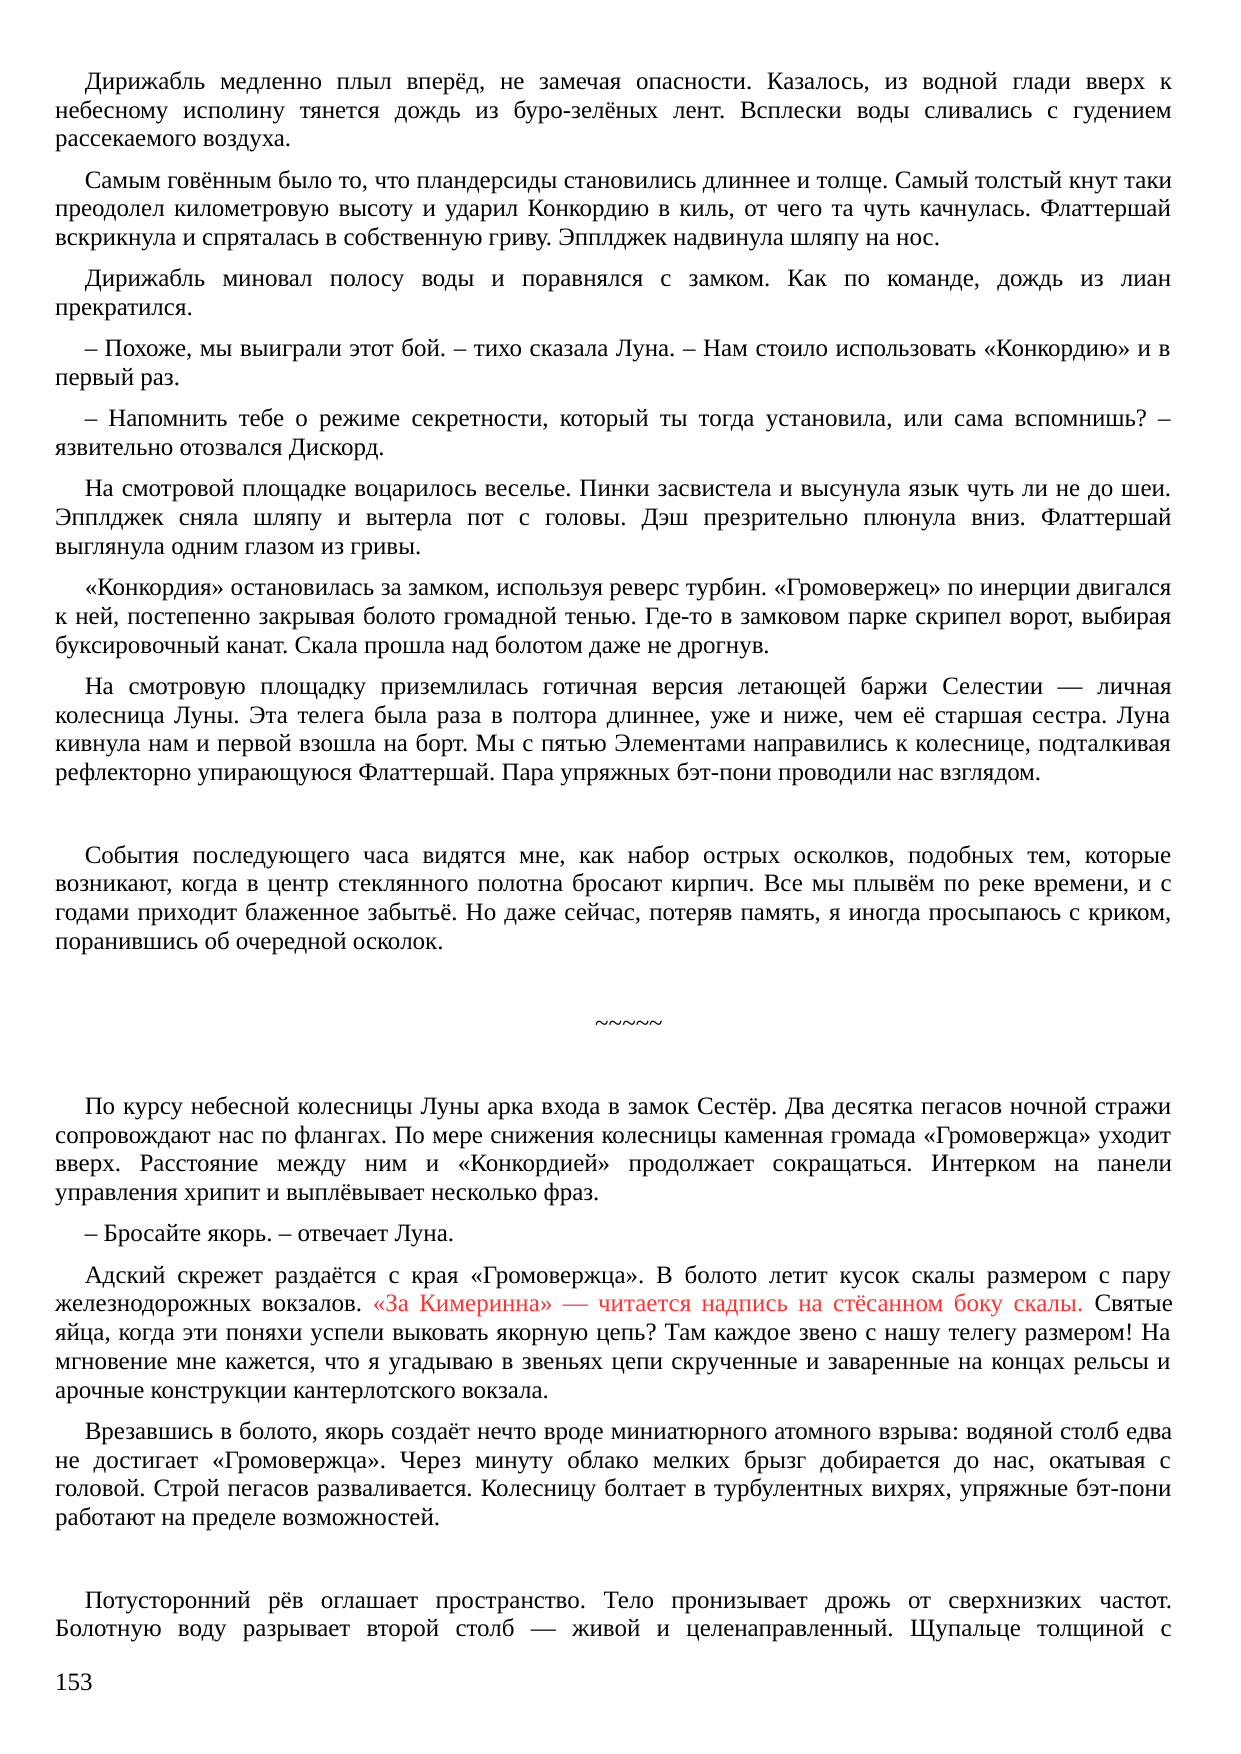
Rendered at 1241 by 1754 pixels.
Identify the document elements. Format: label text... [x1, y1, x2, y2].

text На смотровую площадку приземлилась готичная версия летающей баржи Селестии — личная колесница Луны. Эта телега была раза в полтора длиннее, уже и ниже, чем её старшая сестра. Луна кивнула нам и первой взошла на борт. Мы с пятью Элементами направились к колеснице, подталкивая рефлекторно упирающуюся Флаттершай. Пара упряжных бэт-пони проводили нас взглядом. [55, 671, 1173, 786]
text – Бросайте якорь. – отвечает Луна. [55, 1218, 1173, 1247]
text – Напомнить тебе о режиме секретности, который ты тогда установила, или сама вспомнишь? – язвительно отозвался Дискорд. [55, 403, 1173, 461]
text На смотровой площадке воцарилось веселье. Пинки засвистела и высунула язык чуть ли не до шеи. Эпплджек сняла шляпу и вытерла пот с головы. Дэш презрительно плюнула вниз. Флаттершай выглянула одним глазом из гривы. [55, 473, 1173, 560]
text Дирижабль медленно плыл вперёд, не замечая опасности. Казалось, из водной глади вверх к небесному исполину тянется дождь из буро-зелёных лент. Всплески воды сливались с гудением рассекаемого воздуха. [55, 66, 1173, 152]
text События последующего часа видятся мне, как набор острых осколков, подобных тем, которые возникают, когда в центр стеклянного полотна бросают кирпич. Все мы плывём по реке времени, и с годами приходит блаженное забытьё. Но даже сейчас, потеряв память, я иногда просыпаюсь с криком, поранившись об очередной осколок. [55, 840, 1173, 955]
text По курсу небесной колесницы Луны арка входа в замок Сестёр. Два десятка пегасов ночной стражи сопровождают нас по флангах. По мере снижения колесницы каменная громада «Громовержца» уходит вверх. Расстояние между ним и «Конкордией» продолжает сокращаться. Интерком на панели управления хрипит и выплёвывает несколько фраз. [55, 1091, 1173, 1206]
text Самым говённым было то, что пландерсиды становились длиннее и толще. Самый толстый кнут таки преодолел километровую высоту и ударил Конкордию в киль, от чего та чуть качнулась. Флаттершай вскрикнула и спряталась в собственную гриву. Эпплджек надвинула шляпу на нос. [55, 165, 1173, 251]
text – Похоже, мы выиграли этот бой. – тихо сказала Луна. – Нам стоило использовать «Конкордию» и в первый раз. [55, 333, 1173, 391]
text ~~~~~ [55, 1008, 1173, 1037]
text «Конкордия» остановилась за замком, используя реверс турбин. «Громовержец» по инерции двигался к ней, постепенно закрывая болото громадной тенью. Где-то в замковом парке скрипел ворот, выбирая буксировочный канат. Скала прошла над болотом даже не дрогнув. [55, 572, 1173, 658]
text Адский скрежет раздаётся с края «Громовержца». В болото летит кусок скалы размером с пару железнодорожных вокзалов. «За Кимеринна» — читается надпись на стёсанном боку скалы. Святые яйца, когда эти поняхи успели выковать якорную цепь? Там каждое звено с нашу телегу размером! На мгновение мне кажется, что я угадываю в звеньях цепи скрученные и заваренные на концах рельсы и арочные конструкции кантерлотского вокзала. [55, 1260, 1173, 1403]
text Врезавшись в болото, якорь создаёт нечто вроде миниатюрного атомного взрыва: водяной столб едва не достигает «Громовержца». Через минуту облако мелких брызг добирается до нас, окатывая с головой. Строй пегасов разваливается. Колесницу болтает в турбулентных вихрях, упряжные бэт-пони работают на пределе возможностей. [55, 1416, 1173, 1531]
text Дирижабль миновал полосу воды и поравнялся с замком. Как по команде, дождь из лиан прекратился. [55, 263, 1173, 321]
text Потусторонний рёв оглашает пространство. Тело пронизывает дрожь от сверхнизких частот. Болотную воду разрывает второй столб — живой и целенаправленный. Щупальце толщиной с [55, 1585, 1173, 1642]
